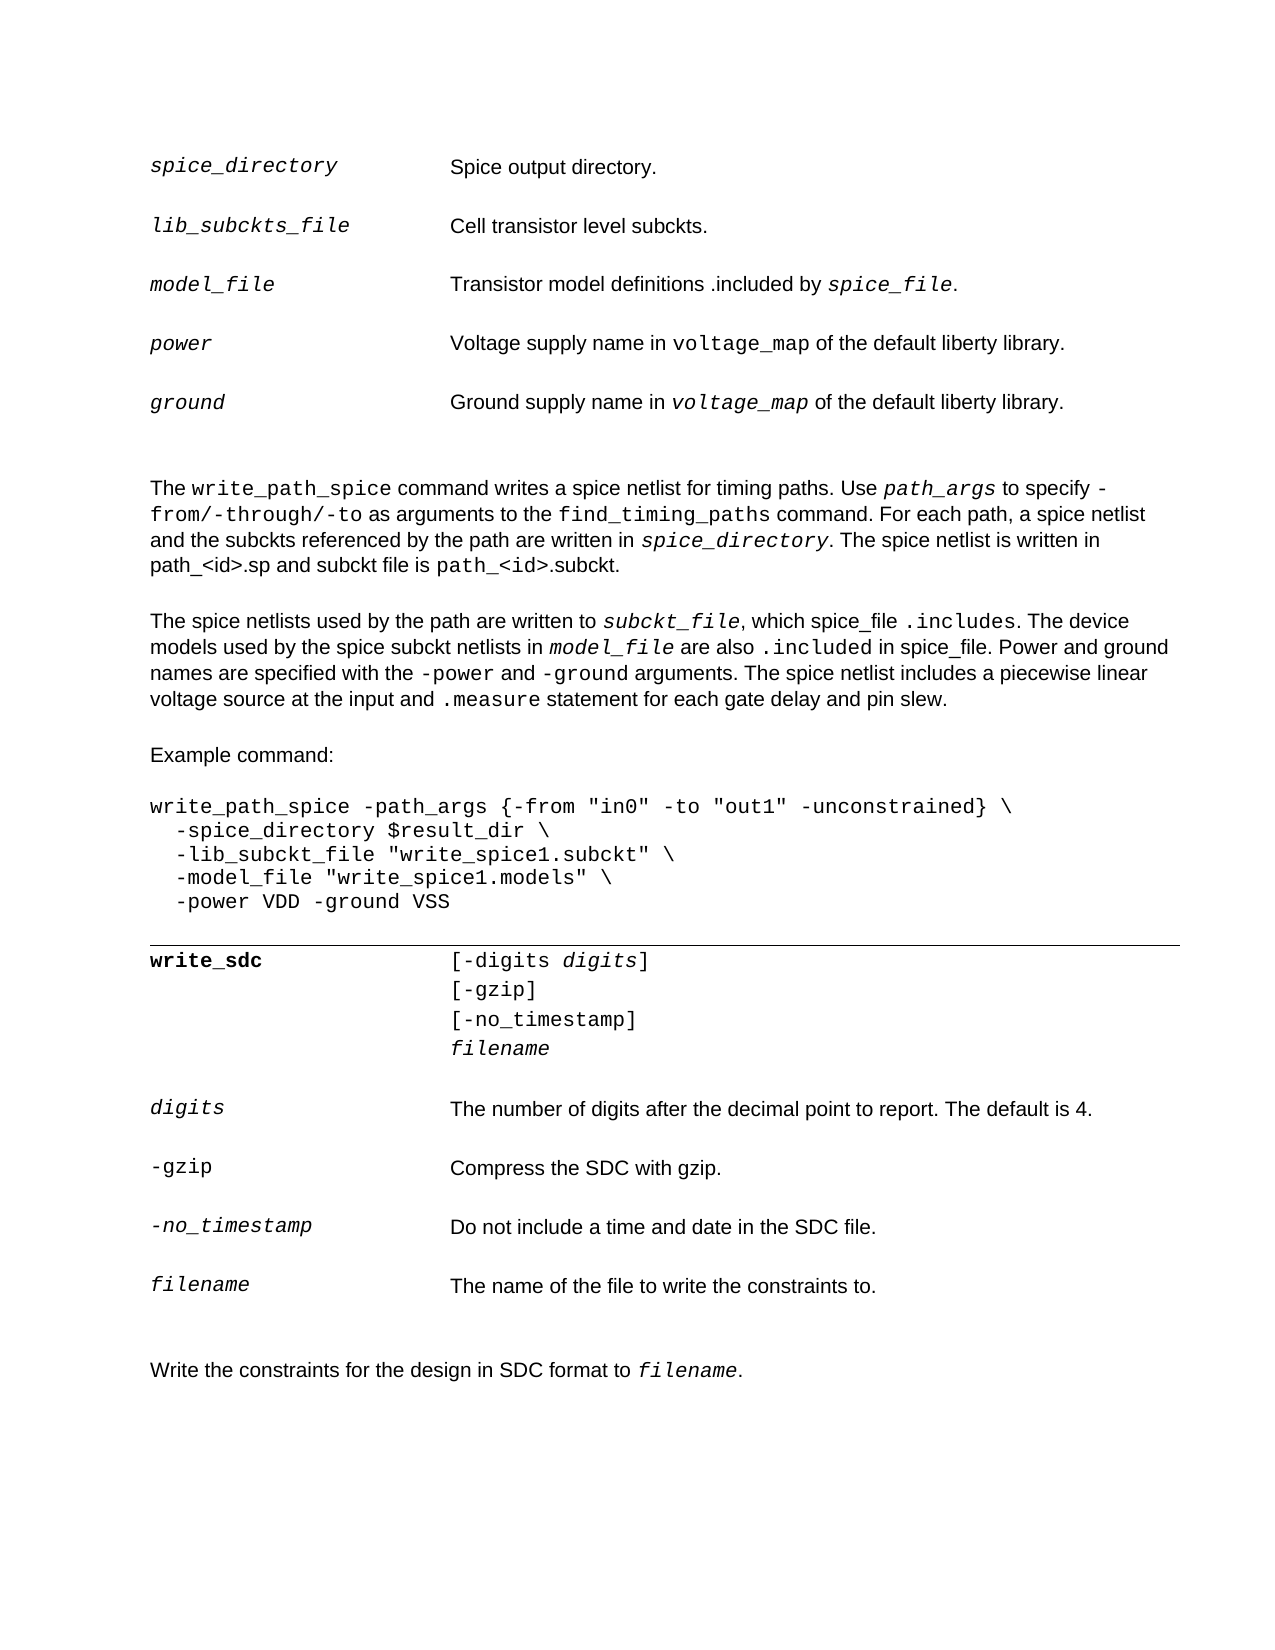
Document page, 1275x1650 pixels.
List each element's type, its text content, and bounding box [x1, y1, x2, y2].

table_cell filename [150, 1269, 450, 1328]
table_cell Ground supply name in voltage_map of the default liberty library. [450, 387, 1180, 446]
table_cell Voltage supply name in voltage_map of the default liberty library. [450, 328, 1180, 387]
table_cell -gzip [150, 1151, 450, 1210]
table_cell spice_directory [150, 150, 450, 209]
text Write the constraints for the design in SDC format to filename. [150, 1358, 1180, 1384]
text The spice netlists used by the path are written to subckt_file, which spice_file .includes. The device models used by the spice subckt netlists in model_file are also .included in spice_file. Power and ground names are specified with the -power and -ground arguments. The spice netlist includes a piecewise linear voltage source at the input and .measure statement for each gate delay and pin slew. [150, 609, 1180, 712]
table_cell lib_subckts_file [150, 209, 450, 268]
table_cell Compress the SDC with gzip. [450, 1151, 1180, 1210]
table_cell Transistor model definitions .included by spice_file. [450, 268, 1180, 327]
text The write_path_spice command writes a spice netlist for timing paths. Use path_args to specify -from/-through/-to as arguments to the find_timing_paths command. For each path, a spice netlist and the subckts referenced by the path are written in spice_directory. The spice netlist is written in path_<id>.sp and subckt file is path_<id>.subckt. [150, 476, 1180, 579]
text Example command: [150, 742, 1180, 766]
table_cell Do not include a time and date in the SDC file. [450, 1210, 1180, 1269]
table_cell The number of digits after the decimal point to report. The default is 4. [450, 1091, 1180, 1151]
table_cell digits [150, 1091, 450, 1151]
table_cell power [150, 328, 450, 387]
table_cell ground [150, 387, 450, 446]
table_cell model_file [150, 268, 450, 327]
table_cell Spice output directory. [450, 150, 1180, 209]
table_header write_sdc [150, 946, 450, 1091]
table_cell -no_timestamp [150, 1210, 450, 1269]
table_header [-digits digits] [-gzip] [-no_timestamp] filename [450, 946, 1180, 1091]
table_cell Cell transistor level subckts. [450, 209, 1180, 268]
table_cell The name of the file to write the constraints to. [450, 1269, 1180, 1328]
text write_path_spice -path_args {-from "in0" -to "out1" -unconstrained} \ -spice_directory $result_dir \ -lib_subckt_file "write_spice1.subckt" \ -model_file "write_spice1.models" \ -power VDD -ground VSS [150, 796, 1180, 915]
